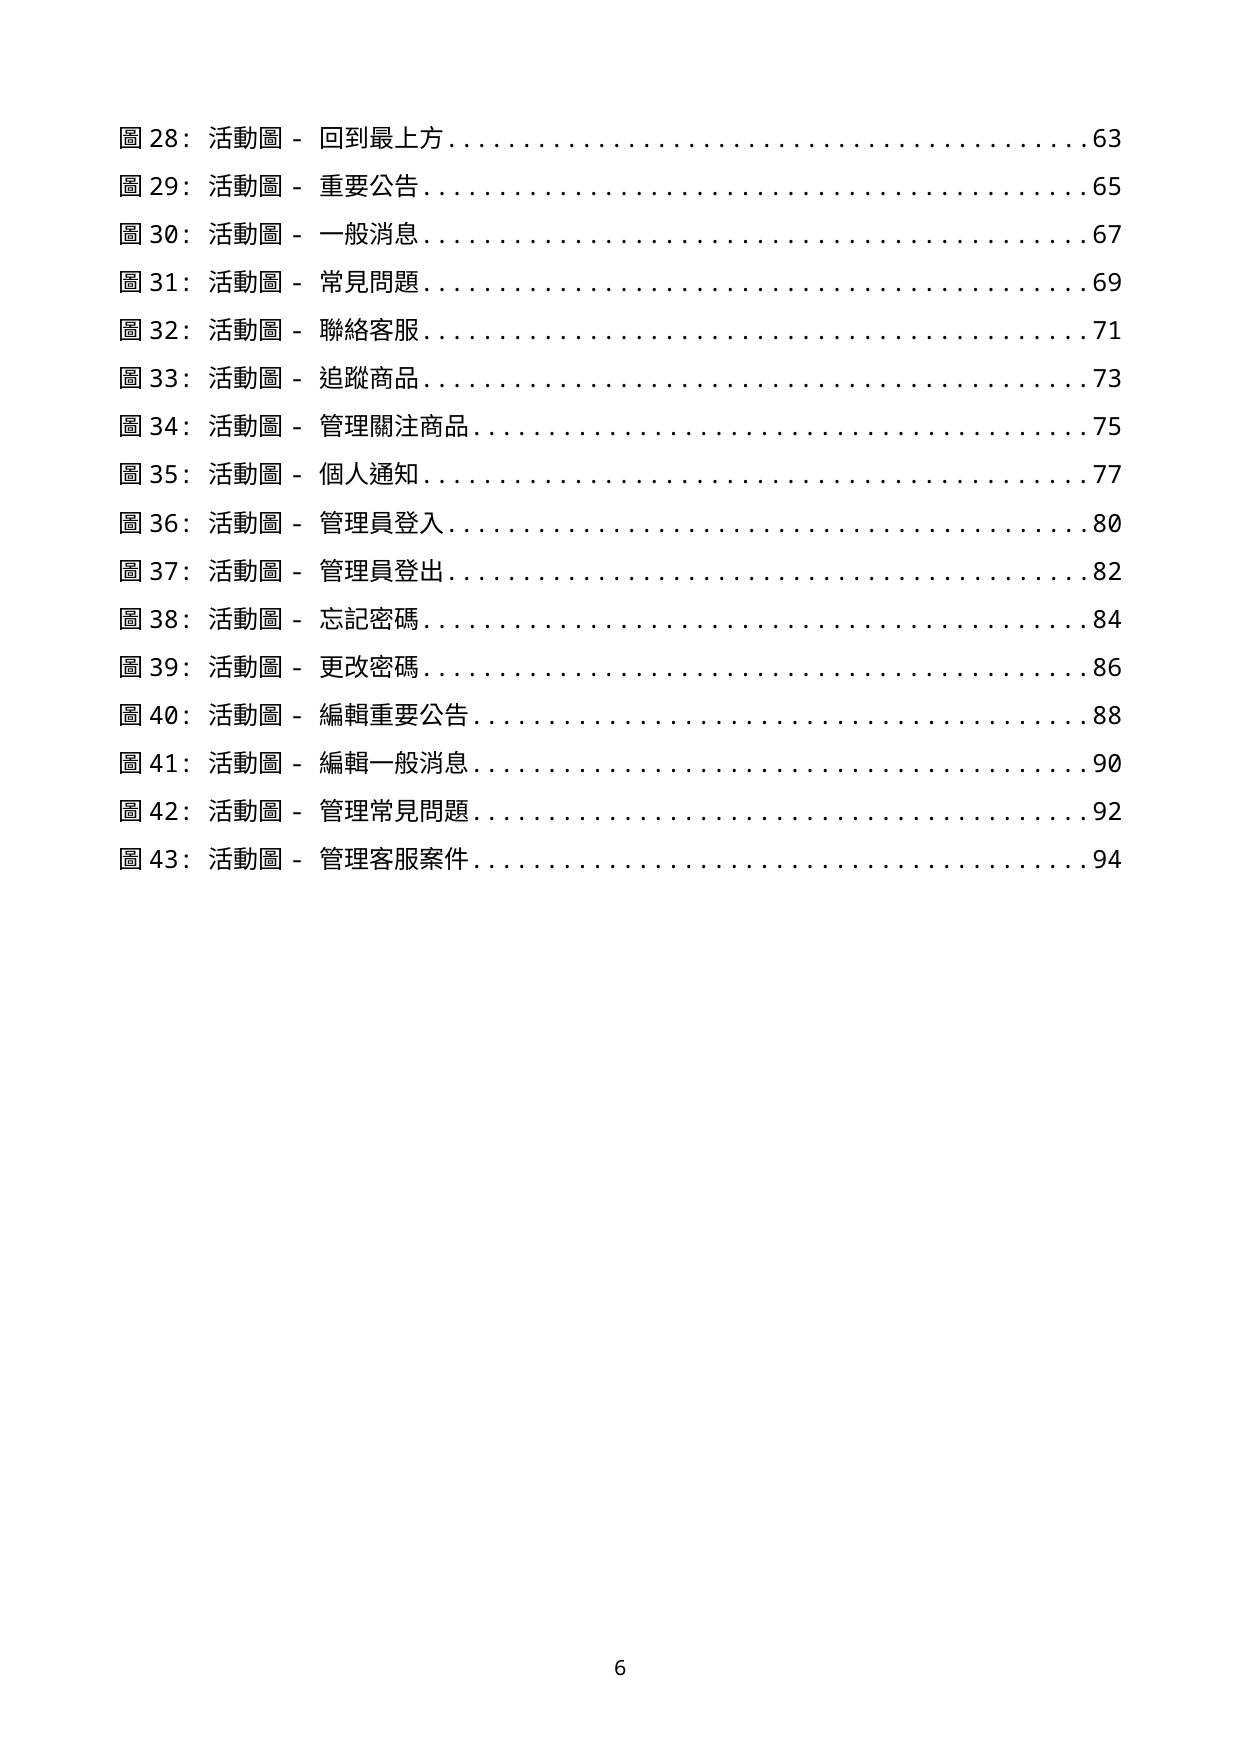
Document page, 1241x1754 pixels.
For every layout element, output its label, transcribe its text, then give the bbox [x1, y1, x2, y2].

text 圖 35: 活動圖 - 個人通知 77 [118, 455, 1122, 491]
text 圖 33: 活動圖 - 追蹤商品 73 [118, 359, 1122, 395]
text 圖 36: 活動圖 - 管理員登入 80 [118, 503, 1122, 539]
text 圖 43: 活動圖 - 管理客服案件 94 [118, 840, 1122, 876]
text 圖 39: 活動圖 - 更改密碼 86 [118, 647, 1122, 684]
text 圖 41: 活動圖 - 編輯一般消息 90 [118, 744, 1122, 780]
text 圖 28: 活動圖 - 回到最上方 63 [118, 118, 1122, 154]
text 圖 30: 活動圖 - 一般消息 67 [118, 214, 1122, 251]
text 圖 42: 活動圖 - 管理常見問題 92 [118, 792, 1122, 828]
text 圖 34: 活動圖 - 管理關注商品 75 [118, 407, 1122, 443]
text 圖 40: 活動圖 - 編輯重要公告 88 [118, 696, 1122, 732]
text 圖 31: 活動圖 - 常見問題 69 [118, 262, 1122, 299]
text 圖 29: 活動圖 - 重要公告 65 [118, 166, 1122, 202]
text 圖 32: 活動圖 - 聯絡客服 71 [118, 311, 1122, 347]
text 圖 37: 活動圖 - 管理員登出 82 [118, 551, 1122, 587]
text 圖 38: 活動圖 - 忘記密碼 84 [118, 599, 1122, 636]
